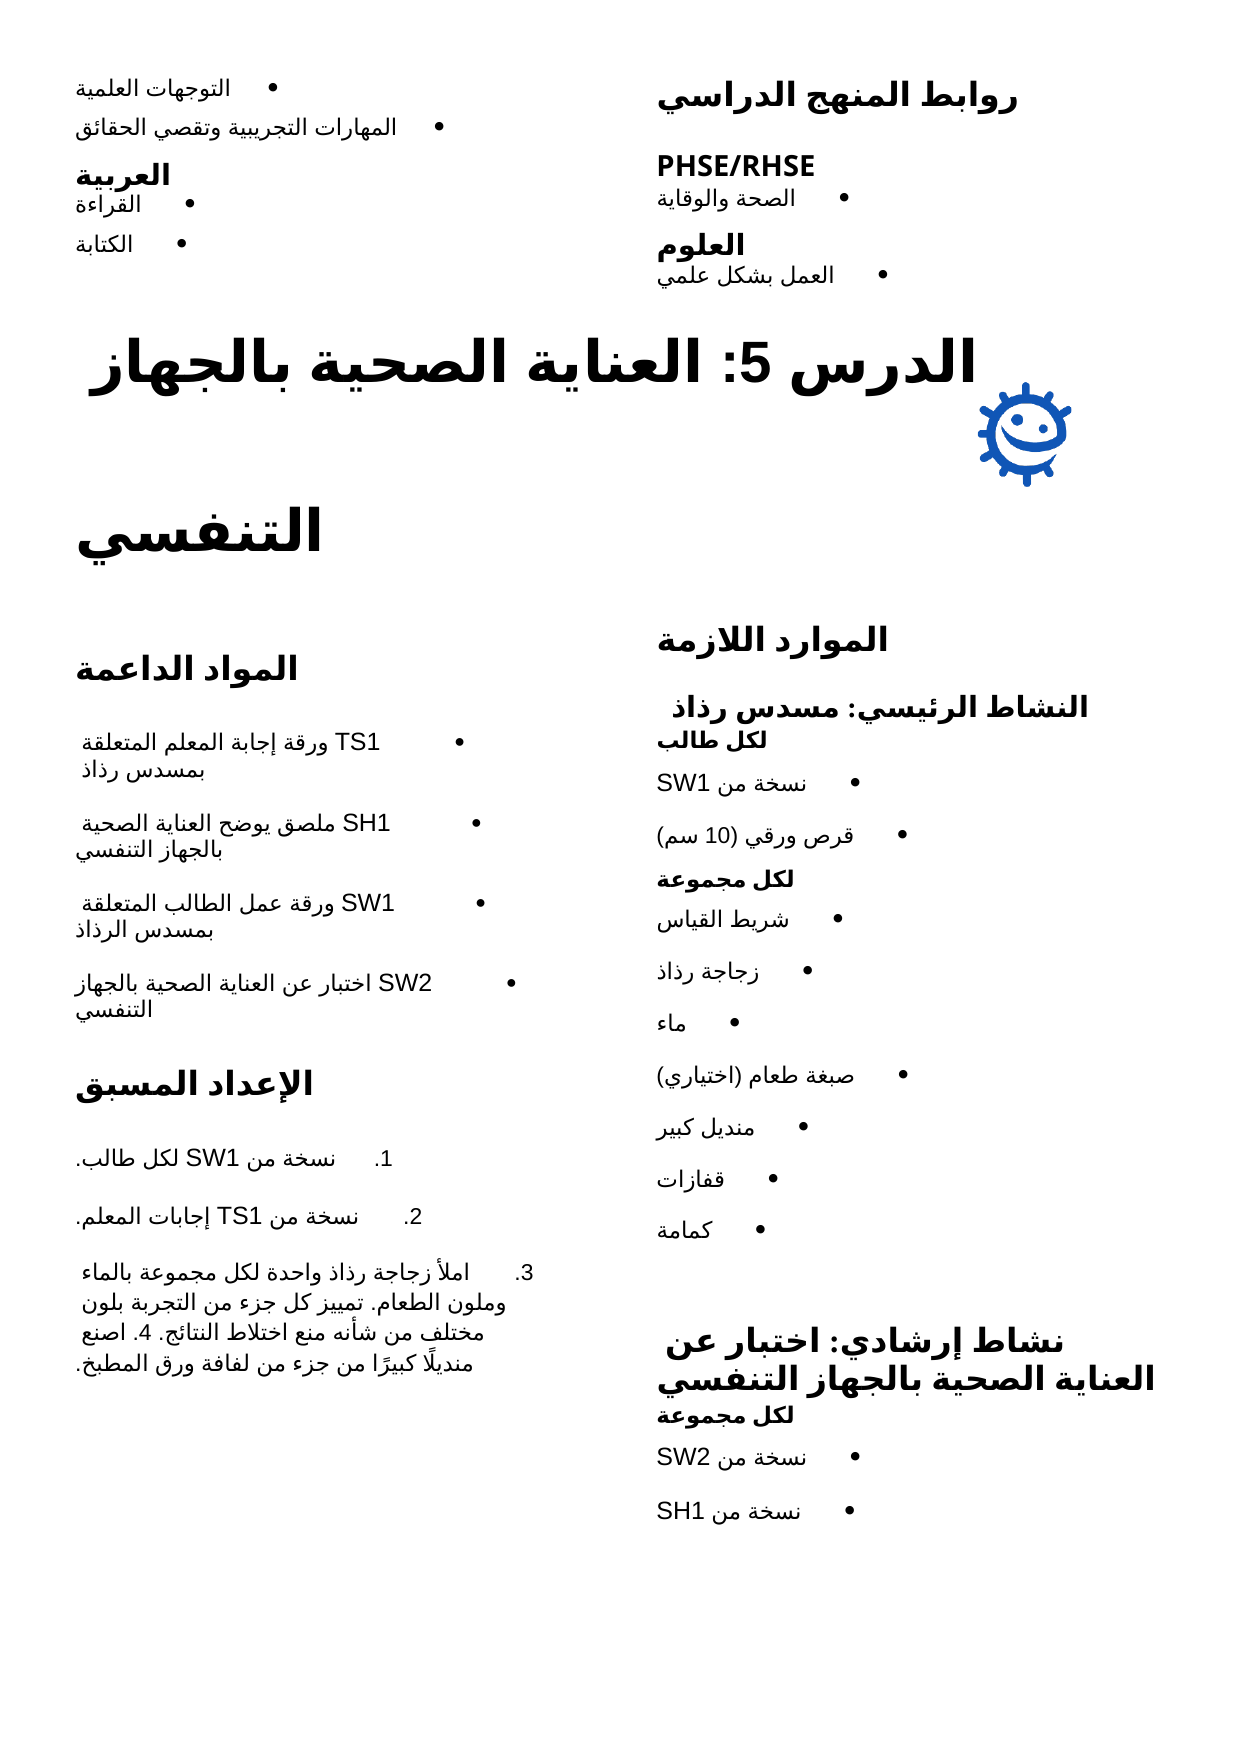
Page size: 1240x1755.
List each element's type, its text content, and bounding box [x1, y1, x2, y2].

list التوجهات العلمية [75, 75, 546, 102]
list كمامة [657, 1217, 1164, 1244]
list صبغة طعام (اختياري) [657, 1062, 1164, 1089]
list الكتابة [75, 231, 546, 258]
list TS1 ورقة إجابة المعلم المتعلقة بمسدس رذاذ [75, 727, 508, 782]
list قرص ورقي (10 سم) [657, 822, 1164, 849]
list املأ زجاجة رذاذ واحدة لكل مجموعة بالماء وملون الطعام. تمييز كل جزء من التجربة بلون مختلف من شأنه منع اختلاط النتائج. 4. اصنع منديلًا كبيرًا من جزء من لفافة ورق المطبخ. [75, 1259, 546, 1376]
subtitle العلوم [657, 228, 1164, 262]
list SW1 ورقة عمل الطالب المتعلقة بمسدس الرذاذ [75, 888, 508, 943]
list نسخة من SW2 [657, 1442, 1164, 1471]
subtitle العربية [75, 158, 583, 191]
list نسخة من SH1 [657, 1496, 1164, 1525]
list نسخة من SW1 لكل طالب. [75, 1143, 546, 1172]
subtitle نشاط إرشادي: اختبار عن العناية الصحية بالجهاز التنفسي [657, 1321, 1164, 1398]
list الصحة والوقاية [657, 185, 1127, 212]
list العمل بشكل علمي [657, 262, 1127, 289]
list شريط القياس [657, 906, 1164, 933]
list SH1 ملصق يوضح العناية الصحية بالجهاز التنفسي [75, 807, 508, 863]
list القراءة [75, 191, 546, 218]
subtitle الموارد اللازمة [657, 620, 1164, 658]
list المهارات التجريبية وتقصي الحقائق [75, 114, 546, 141]
subtitle لكل مجموعة [657, 1402, 1164, 1428]
list نسخة من SW1 [657, 768, 1164, 797]
subtitle النشاط الرئيسي: مسدس رذاذ [657, 690, 1164, 723]
subtitle لكل مجموعة [657, 866, 1164, 892]
subtitle المواد الداعمة [75, 649, 583, 687]
list منديل كبير [657, 1114, 1164, 1141]
subtitle الإعداد المسبق [75, 1064, 583, 1103]
subtitle لكل طالب [657, 728, 1164, 754]
subtitle PHSE/RHSE [657, 145, 1164, 185]
list زجاجة رذاذ [657, 958, 1164, 985]
list نسخة من TS1 إجابات المعلم. [75, 1201, 546, 1230]
text الدرس 5: العناية الصحية بالجهاز التنفسي [75, 327, 1164, 564]
subtitle روابط المنهج الدراسي [657, 75, 1164, 113]
list قفازات [657, 1166, 1164, 1192]
list ماء [657, 1010, 1164, 1037]
list SW2 اختبار عن العناية الصحية بالجهاز التنفسي [75, 968, 508, 1023]
